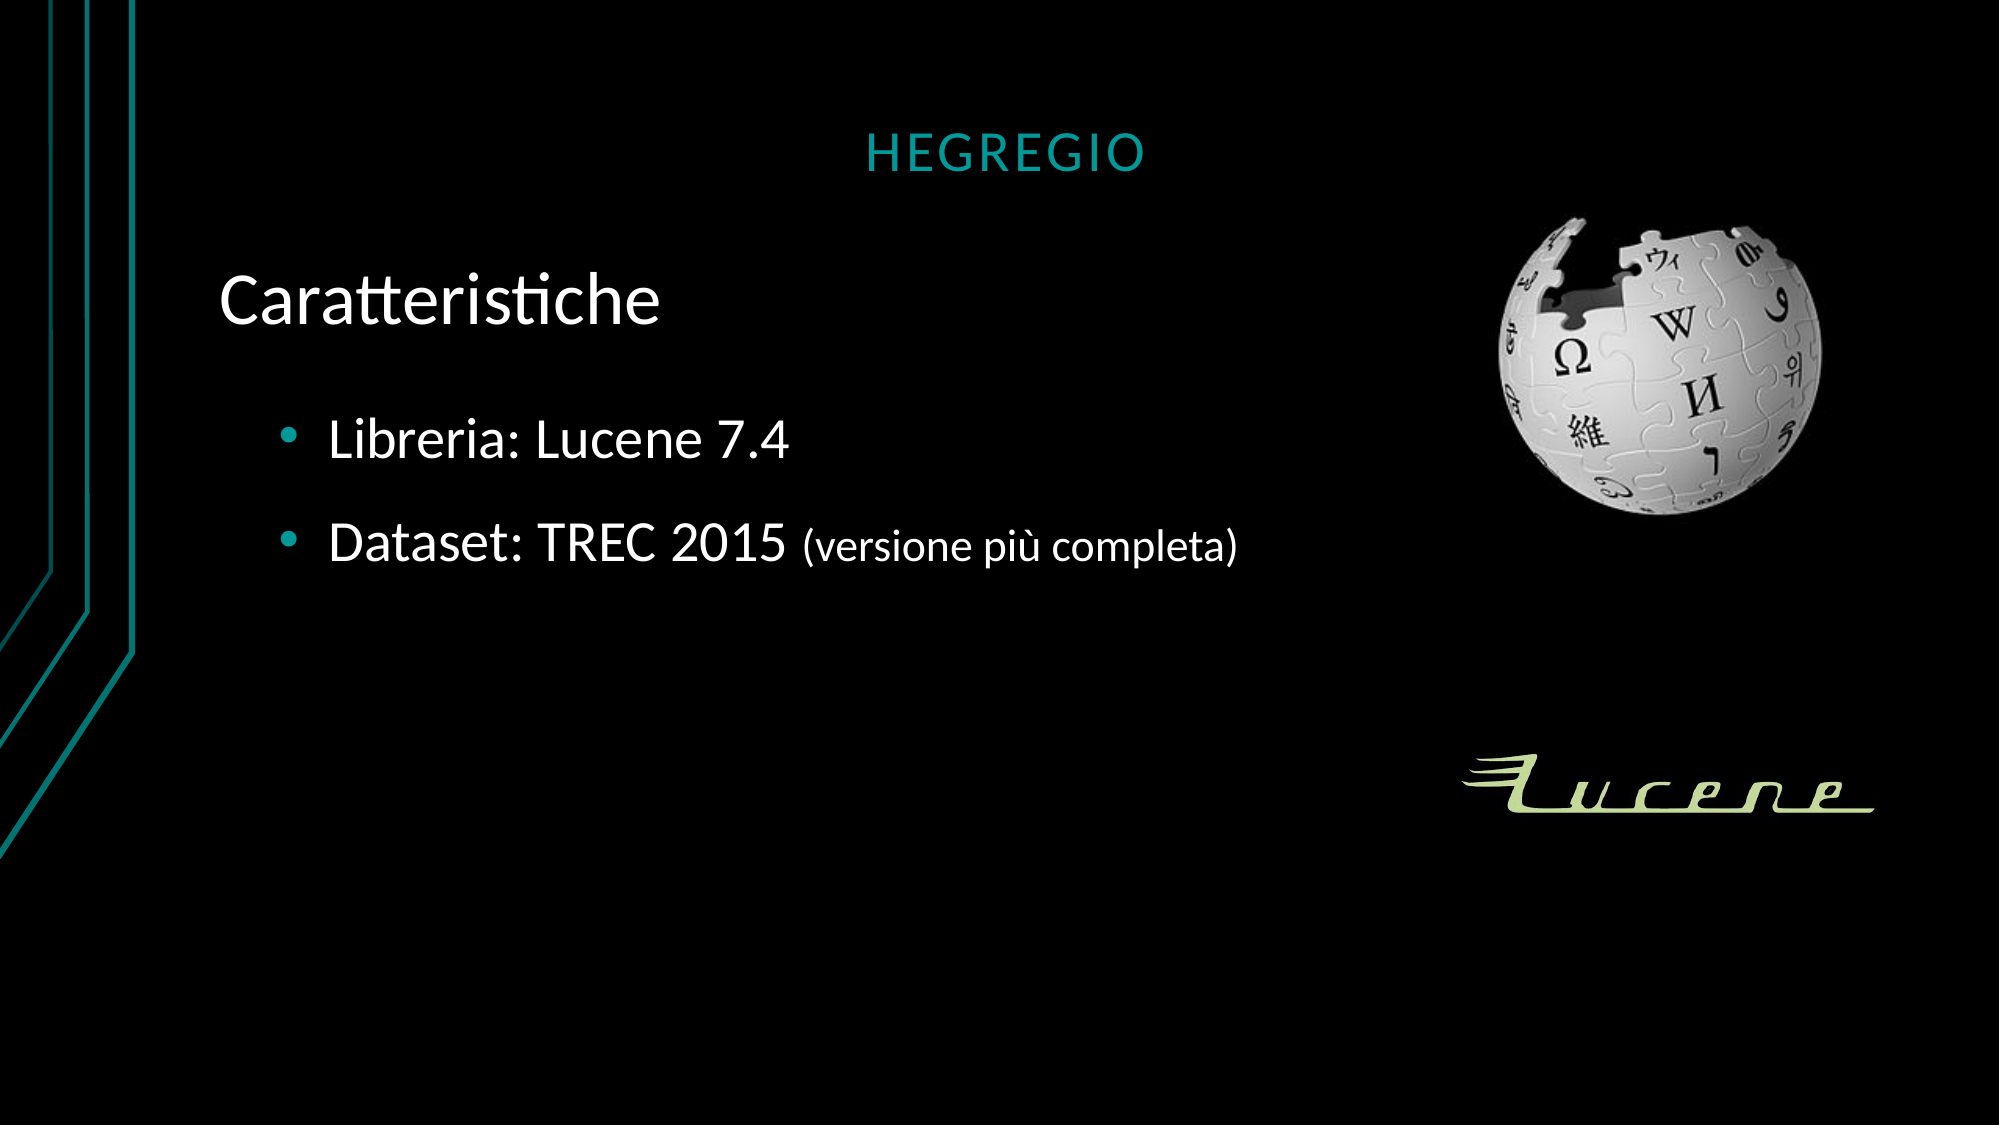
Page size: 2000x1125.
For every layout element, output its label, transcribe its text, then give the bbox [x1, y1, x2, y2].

picture [1488, 187, 1832, 532]
list Libreria: Lucene 7.4 Dataset: TREC 2015 (versione più completa) [258, 389, 1959, 619]
list Hegregio [23, 94, 1988, 193]
picture [1453, 626, 1878, 945]
title Caratteristiche [199, 245, 922, 350]
